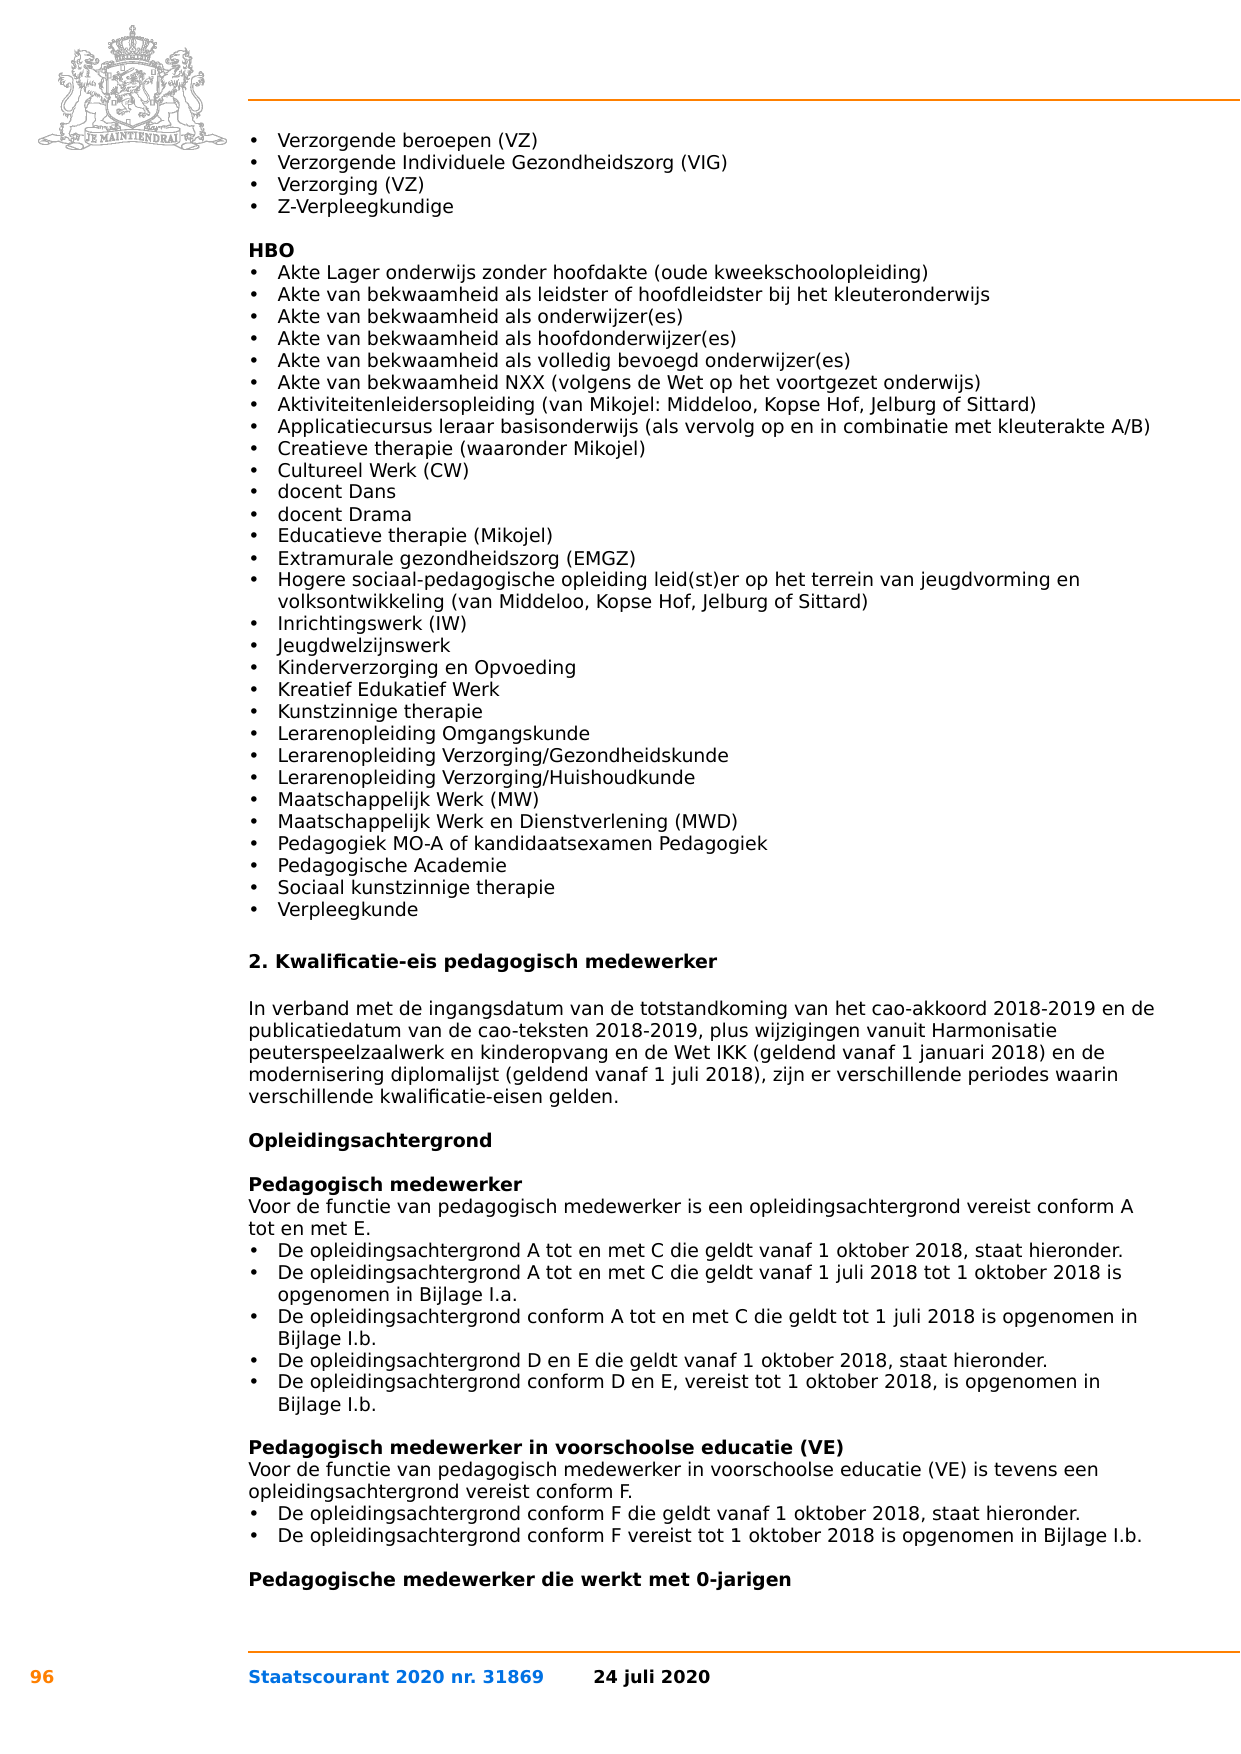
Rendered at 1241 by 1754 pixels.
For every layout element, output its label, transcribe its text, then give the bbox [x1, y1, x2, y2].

text • De opleidingsachtergrond A tot en met C die geldt vanaf 1 oktober 2018, staat hieronder. [248, 1239, 1163, 1262]
text • Verzorging (VZ) [248, 174, 1163, 196]
text In verband met de ingangsdatum van de totstandkoming van het cao-akkoord 2018-2019 en de publicatiedatum van de cao-teksten 2018-2019, plus wijzigingen vanuit Harmonisatie peuterspeelzaalwerk en kinderopvang en de Wet IKK (geldend vanaf 1 januari 2018) en de modernisering diplomalijst (geldend vanaf 1 juli 2018), zijn er verschillende periodes waarin verschillende kwalificatie-eisen gelden. [248, 998, 1163, 1108]
text • Kunstzinnige therapie [248, 701, 1163, 723]
text • Creatieve therapie (waaronder Mikojel) [248, 437, 1163, 459]
text • Cultureel Werk (CW) [248, 459, 1163, 481]
text • Kinderverzorging en Opvoeding [248, 657, 1163, 679]
text • De opleidingsachtergrond conform A tot en met C die geldt tot 1 juli 2018 is opgenomen in Bijlage I.b. [248, 1306, 1163, 1349]
text Voor de functie van pedagogisch medewerker in voorschoolse educatie (VE) is tevens een opleidingsachtergrond vereist conform F. [248, 1459, 1163, 1503]
text • Sociaal kunstzinnige therapie [248, 877, 1163, 899]
text • Maatschappelijk Werk (MW) [248, 789, 1163, 811]
text • De opleidingsachtergrond conform D en E, vereist tot 1 oktober 2018, is opgenomen in Bijlage I.b. [248, 1371, 1163, 1415]
text HBO [248, 240, 1163, 262]
text • Akte van bekwaamheid als leidster of hoofdleidster bij het kleuteronderwijs [248, 284, 1163, 306]
subtitle 2. Kwalificatie-eis pedagogisch medewerker [248, 951, 1163, 973]
text • docent Drama [248, 503, 1163, 525]
text • Kreatief Edukatief Werk [248, 679, 1163, 701]
text • Pedagogische Academie [248, 855, 1163, 877]
text • Aktiviteitenleidersopleiding (van Mikojel: Middeloo, Kopse Hof, Jelburg of Sittard) [248, 393, 1163, 416]
text • De opleidingsachtergrond D en E die geldt vanaf 1 oktober 2018, staat hieronder. [248, 1349, 1163, 1371]
text • Verzorgende Individuele Gezondheidszorg (VIG) [248, 152, 1163, 174]
text • De opleidingsachtergrond conform F vereist tot 1 oktober 2018 is opgenomen in Bijlage I.b. [248, 1525, 1163, 1547]
text • Lerarenopleiding Omgangskunde [248, 723, 1163, 745]
text • Lerarenopleiding Verzorging/Gezondheidskunde [248, 745, 1163, 767]
text • Akte Lager onderwijs zonder hoofdakte (oude kweekschoolopleiding) [248, 262, 1163, 284]
text Pedagogisch medewerker in voorschoolse educatie (VE) [248, 1437, 1163, 1459]
text • Hogere sociaal-pedagogische opleiding leid(st)er op het terrein van jeugdvorming en volksontwikkeling (van Middeloo, Kopse Hof, Jelburg of Sittard) [248, 569, 1163, 613]
text • Maatschappelijk Werk en Dienstverlening (MWD) [248, 811, 1163, 833]
text Voor de functie van pedagogisch medewerker is een opleidingsachtergrond vereist conform A tot en met E. [248, 1196, 1163, 1239]
text • Akte van bekwaamheid als onderwijzer(es) [248, 306, 1163, 328]
text • Inrichtingswerk (IW) [248, 613, 1163, 635]
text • Lerarenopleiding Verzorging/Huishoudkunde [248, 767, 1163, 789]
text • Verpleegkunde [248, 899, 1163, 921]
subtitle Opleidingsachtergrond [248, 1130, 1163, 1152]
text • De opleidingsachtergrond conform F die geldt vanaf 1 oktober 2018, staat hieronder. [248, 1503, 1163, 1525]
text Pedagogisch medewerker [248, 1174, 1163, 1196]
text • Akte van bekwaamheid NXX (volgens de Wet op het voortgezet onderwijs) [248, 372, 1163, 393]
text • De opleidingsachtergrond A tot en met C die geldt vanaf 1 juli 2018 tot 1 oktober 2018 is opgenomen in Bijlage I.a. [248, 1262, 1163, 1306]
text • Pedagogiek MO-A of kandidaatsexamen Pedagogiek [248, 833, 1163, 855]
text • Educatieve therapie (Mikojel) [248, 525, 1163, 547]
text • Akte van bekwaamheid als volledig bevoegd onderwijzer(es) [248, 349, 1163, 372]
text • Verzorgende beroepen (VZ) [248, 130, 1163, 152]
picture [38, 25, 227, 150]
text • Akte van bekwaamheid als hoofdonderwijzer(es) [248, 328, 1163, 349]
text • Jeugdwelzijnswerk [248, 635, 1163, 657]
text • Z-Verpleegkundige [248, 196, 1163, 218]
text Pedagogische medewerker die werkt met 0-jarigen [248, 1569, 1163, 1591]
text • docent Dans [248, 481, 1163, 503]
text • Applicatiecursus leraar basisonderwijs (als vervolg op en in combinatie met kleuterakte A/B) [248, 416, 1163, 437]
text • Extramurale gezondheidszorg (EMGZ) [248, 547, 1163, 569]
